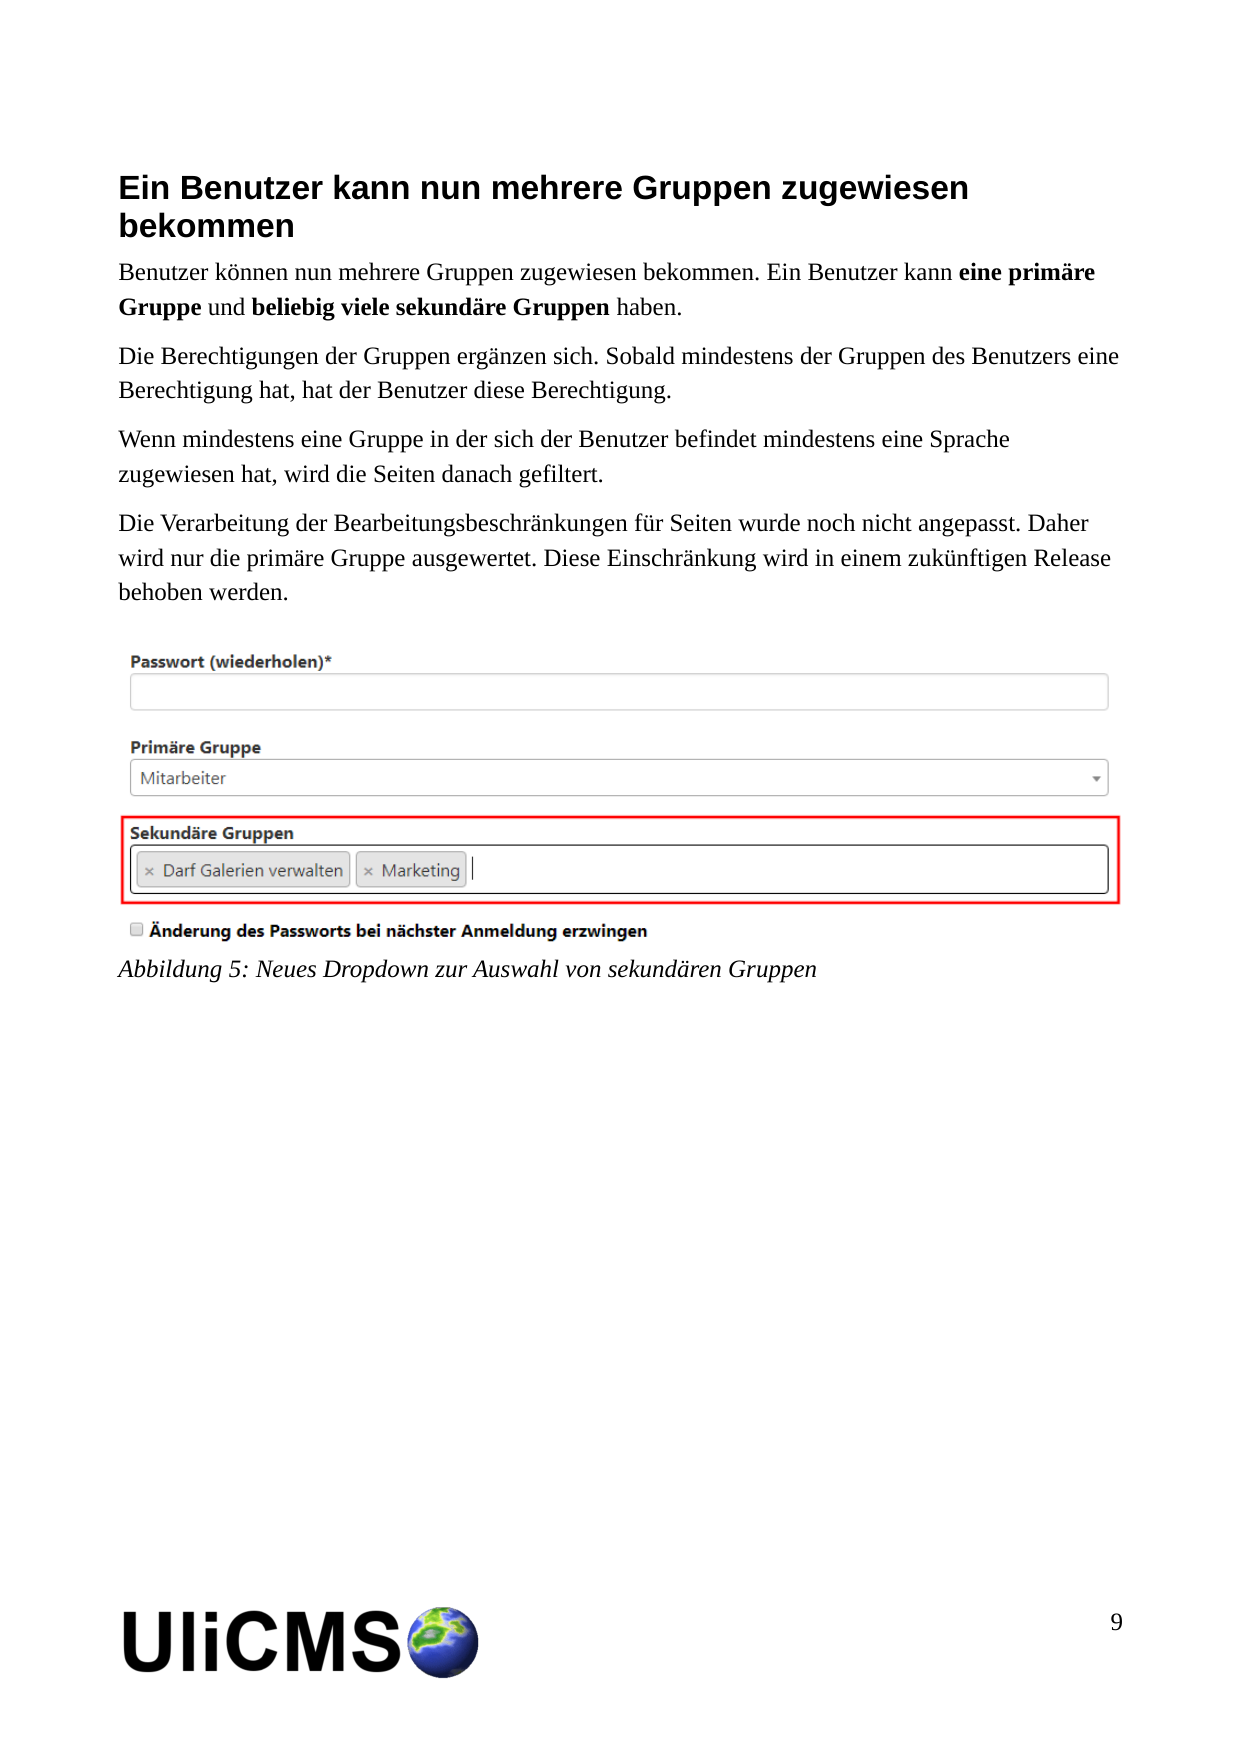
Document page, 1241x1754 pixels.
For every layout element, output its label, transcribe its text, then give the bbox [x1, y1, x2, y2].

text Wenn mindestens eine Gruppe in der sich der Benutzer befindet mindestens eine Sprache zugewiesen hat, wird die Seiten danach gefiltert. [118, 424, 1123, 488]
picture [118, 1607, 479, 1681]
text Die Verarbeitung der Bearbeitungsbeschränkungen für Seiten wurde noch nicht angepasst. Daher wird nur die primäre Gruppe ausgewertet. Diese Einschränkung wird in einem zukünftigen Release behoben werden. [118, 508, 1123, 606]
text Benutzer können nun mehrere Gruppen zugewiesen bekommen. Ein Benutzer kann eine primäre Gruppe und beliebig viele sekundäre Gruppen haben. [118, 257, 1123, 321]
picture [118, 638, 1123, 949]
text Die Berechtigungen der Gruppen ergänzen sich. Sobald mindestens der Gruppen des Benutzers eine Berechtigung hat, hat der Benutzer diese Berechtigung. [118, 341, 1123, 404]
text Abbildung 5: Neues Dropdown zur Auswahl von sekundären Gruppen [118, 949, 1123, 983]
subtitle Ein Benutzer kann nun mehrere Gruppen zugewiesen bekommen [118, 168, 1123, 245]
